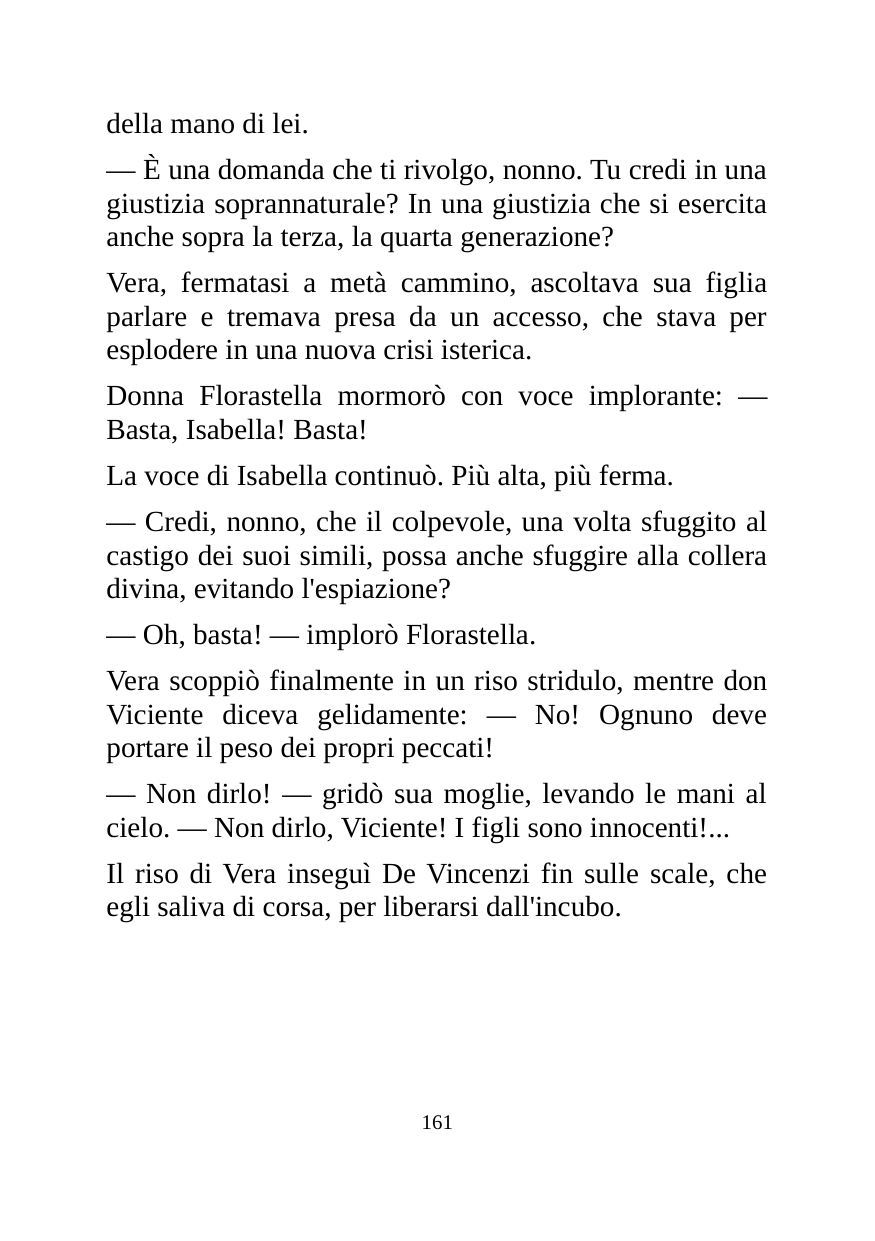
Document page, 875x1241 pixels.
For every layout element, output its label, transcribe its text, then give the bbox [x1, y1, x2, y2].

text — Oh, basta! — implorò Florastella. [106, 617, 768, 651]
text La voce di Isabella continuò. Più alta, più ferma. [106, 458, 768, 492]
text Donna Florastella mormorò con voce implorante: — Basta, Isabella! Basta! [106, 378, 768, 446]
text Vera scoppiò finalmente in un riso stridulo, mentre don Viciente diceva gelidamente: — No! Ognuno deve portare il peso dei propri peccati! [106, 663, 768, 764]
text Il riso di Vera inseguì De Vincenzi fin sulle scale, che egli saliva di corsa, per liberarsi dall'incubo. [106, 856, 768, 923]
text — Non dirlo! — gridò sua moglie, levando le mani al cielo. — Non dirlo, Viciente! I figli sono innocenti!... [106, 776, 768, 843]
text — È una domanda che ti rivolgo, nonno. Tu credi in una giustizia soprannaturale? In una giustizia che si esercita anche sopra la terza, la quarta generazione? [106, 152, 768, 253]
text — Credi, nonno, che il colpevole, una volta sfuggito al castigo dei suoi simili, possa anche sfuggire alla collera divina, evitando l'espiazione? [106, 504, 768, 605]
text Vera, fermatasi a metà cammino, ascoltava sua figlia parlare e tremava presa da un accesso, che stava per esplodere in una nuova crisi isterica. [106, 265, 768, 366]
text della mano di lei. [106, 106, 768, 140]
